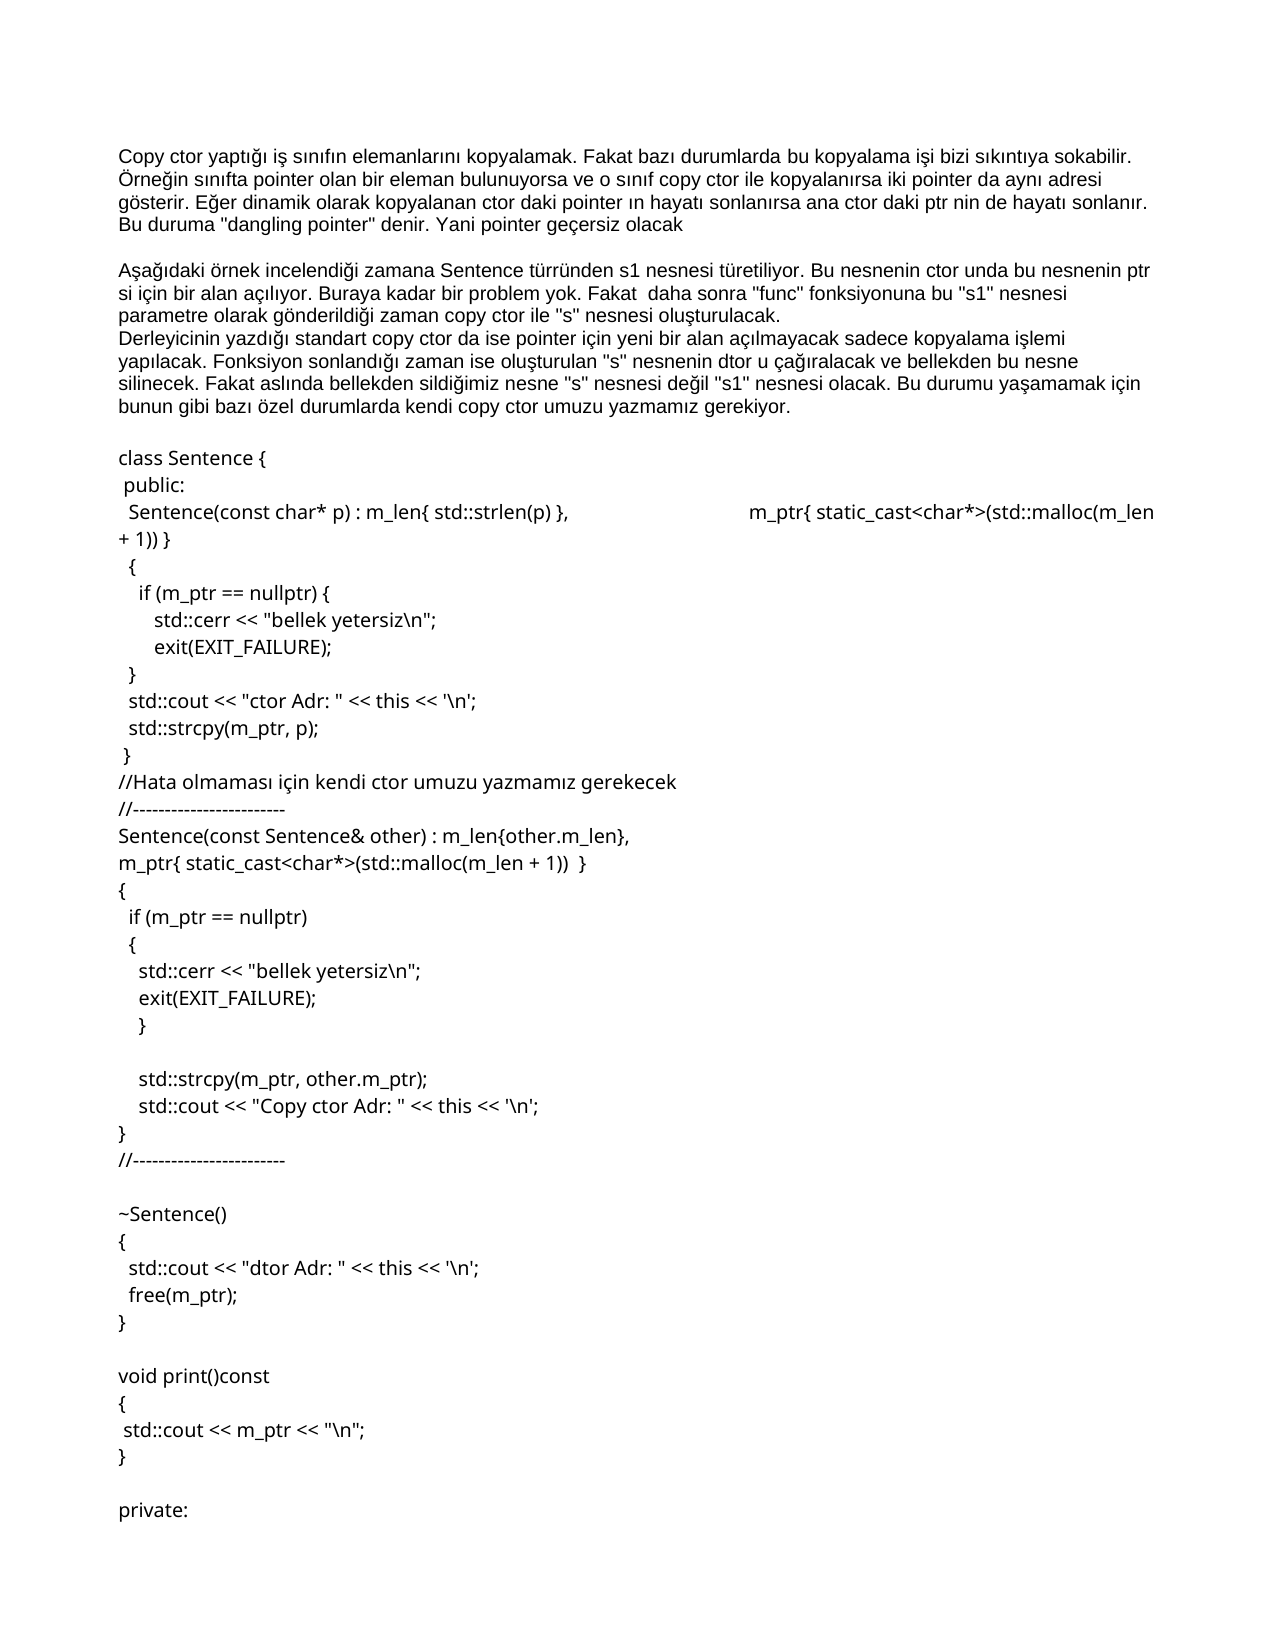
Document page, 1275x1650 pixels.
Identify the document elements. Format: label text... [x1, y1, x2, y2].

text if (m_ptr == nullptr) [118, 903, 1157, 930]
text } [118, 660, 1157, 687]
text void print()const [118, 1362, 1157, 1389]
text private: [118, 1497, 1157, 1524]
text Derleyicinin yazdığı standart copy ctor da ise pointer için yeni bir alan açılmayacak sadece kopyalama işlemi yapılacak. Fonksiyon sonlandığı zaman ise oluşturulan "s" nesnenin dtor u çağıralacak ve bellekden bu nesne silinecek. Fakat aslında bellekden sildiğimiz nesne "s" nesnesi değil "s1" nesnesi olacak. Bu durumu yaşamamak için bunun gibi bazı özel durumlarda kendi copy ctor umuzu yazmamız gerekiyor. [118, 327, 1157, 418]
text Copy ctor yaptığı iş sınıfın elemanlarını kopyalamak. Fakat bazı durumlarda bu kopyalama işi bizi sıkıntıya sokabilir. Örneğin sınıfta pointer olan bir eleman bulunuyorsa ve o sınıf copy ctor ile kopyalanırsa iki pointer da aynı adresi gösterir. Eğer dinamik olarak kopyalanan ctor daki pointer ın hayatı sonlanırsa ana ctor daki ptr nin de hayatı sonlanır. Bu duruma "dangling pointer" denir. Yani pointer geçersiz olacak [118, 145, 1157, 236]
text { [118, 930, 1157, 957]
text exit(EXIT_FAILURE); [118, 984, 1157, 1011]
text } [118, 1119, 1157, 1146]
text std::cout << "dtor Adr: " << this << '\n'; [118, 1254, 1157, 1281]
text //------------------------ [118, 1146, 1157, 1173]
text } [118, 741, 1157, 768]
text { [118, 1389, 1157, 1416]
text std::cout << m_ptr << "\n"; [118, 1416, 1157, 1443]
text class Sentence { [118, 444, 1157, 472]
text std::cerr << "bellek yetersiz\n"; [118, 606, 1157, 633]
text Sentence(const char* p) : m_len{ std::strlen(p) }, m_ptr{ static_cast<char*>(std::malloc(m_len + 1)) } [118, 498, 1157, 552]
text //------------------------ [118, 795, 1157, 822]
text std::cout << "ctor Adr: " << this << '\n'; [118, 687, 1157, 714]
text { [118, 552, 1157, 579]
text ~Sentence() [118, 1200, 1157, 1227]
text //Hata olmaması için kendi ctor umuzu yazmamız gerekecek [118, 768, 1157, 795]
text std::strcpy(m_ptr, p); [118, 714, 1157, 741]
text std::cout << "Copy ctor Adr: " << this << '\n'; [118, 1092, 1157, 1119]
text Sentence(const Sentence& other) : m_len{other.m_len}, m_ptr{ static_cast<char*>(std::malloc(m_len + 1)) } [118, 822, 1157, 876]
text std::strcpy(m_ptr, other.m_ptr); [118, 1065, 1157, 1092]
text public: [118, 472, 1157, 498]
text } [118, 1443, 1157, 1470]
text } [118, 1308, 1157, 1335]
text std::cerr << "bellek yetersiz\n"; [118, 957, 1157, 984]
text exit(EXIT_FAILURE); [118, 633, 1157, 660]
text { [118, 1227, 1157, 1254]
text free(m_ptr); [118, 1281, 1157, 1308]
text Aşağıdaki örnek incelendiği zamana Sentence türründen s1 nesnesi türetiliyor. Bu nesnenin ctor unda bu nesnenin ptr si için bir alan açılıyor. Buraya kadar bir problem yok. Fakat daha sonra "func" fonksiyonuna bu "s1" nesnesi parametre olarak gönderildiği zaman copy ctor ile "s" nesnesi oluşturulacak. [118, 259, 1157, 327]
text if (m_ptr == nullptr) { [118, 579, 1157, 606]
text { [118, 876, 1157, 903]
text } [118, 1011, 1157, 1038]
